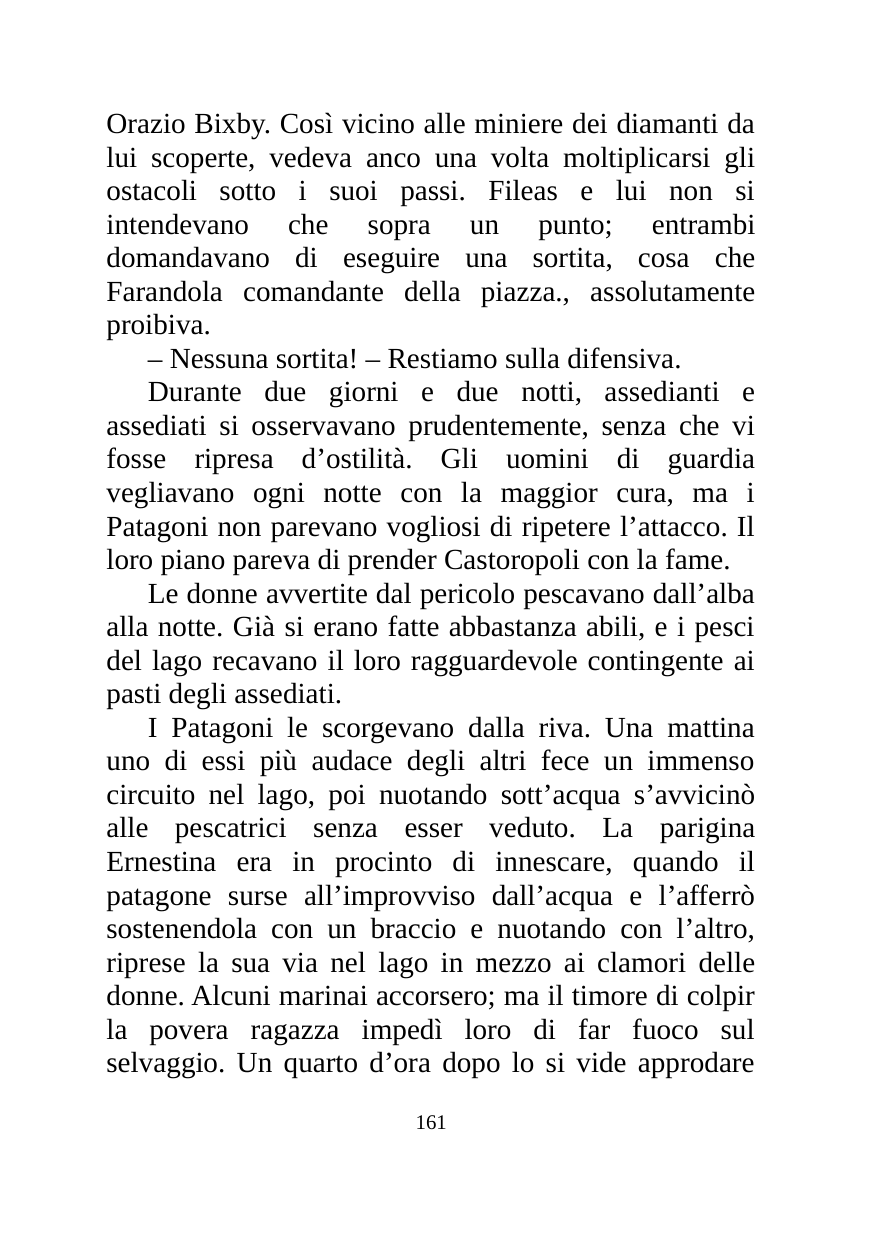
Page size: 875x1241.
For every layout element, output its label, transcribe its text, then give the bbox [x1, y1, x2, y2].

text – Nessuna sortita! – Restiamo sulla difensiva. [106, 341, 756, 374]
text Orazio Bixby. Così vicino alle miniere dei diamanti da lui scoperte, vedeva anco una volta moltiplicarsi gli ostacoli sotto i suoi passi. Fileas e lui non si intendevano che sopra un punto; entrambi domandavano di eseguire una sortita, cosa che Farandola comandante della piazza., assolutamente proibiva. [106, 106, 756, 341]
text I Patagoni le scorgevano dalla riva. Una mattina uno di essi più audace degli altri fece un immenso circuito nel lago, poi nuotando sott’acqua s’avvicinò alle pescatrici senza esser veduto. La parigina Ernestina era in procinto di innescare, quando il patagone surse all’improvviso dall’acqua e l’afferrò sostenendola con un braccio e nuotando con l’altro, riprese la sua via nel lago in mezzo ai clamori delle donne. Alcuni marinai accorsero; ma il timore di colpir la povera ragazza impedì loro di far fuoco sul selvaggio. Un quarto d’ora dopo lo si vide approdare [106, 710, 756, 1079]
text Le donne avvertite dal pericolo pescavano dall’alba alla notte. Già si erano fatte abbastanza abili, e i pesci del lago recavano il loro ragguardevole contingente ai pasti degli assediati. [106, 576, 756, 710]
text Durante due giorni e due notti, assedianti e assediati si osservavano prudentemente, senza che vi fosse ripresa d’ostilità. Gli uomini di guardia vegliavano ogni notte con la maggior cura, ma i Patagoni non parevano vogliosi di ripetere l’attacco. Il loro piano pareva di prender Castoropoli con la fame. [106, 374, 756, 576]
